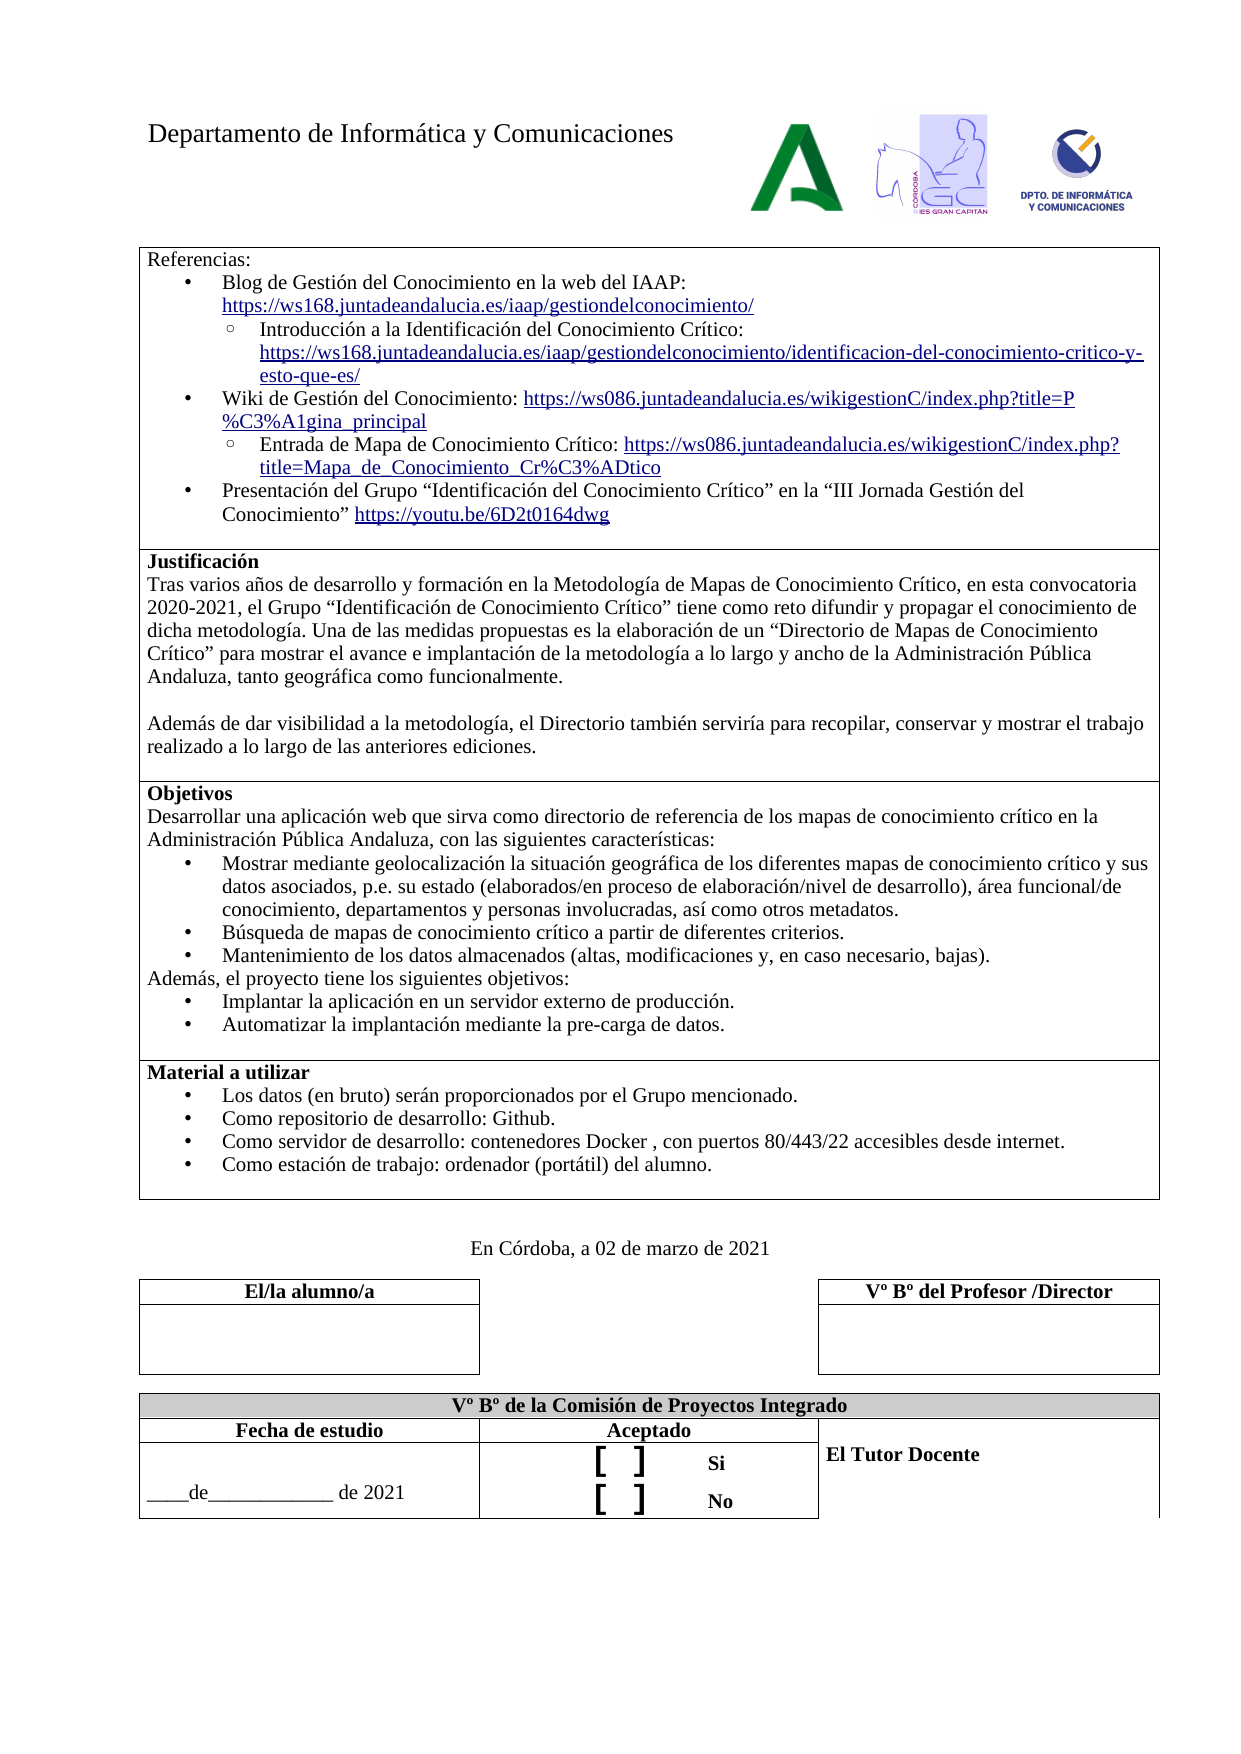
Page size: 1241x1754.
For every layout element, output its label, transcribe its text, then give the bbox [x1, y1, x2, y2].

text En Córdoba, a 02 de marzo de 2021 [148, 1237, 1093, 1260]
table_cell [ ] No [480, 1481, 818, 1518]
table_cell [480, 1304, 818, 1374]
table_cell Referencias: Blog de Gestión del Conocimiento en la web del IAAP: https://ws168.juntadeandalucia.es/iaap/gestiondelconocimiento/ Introducción a la Identificación del Conocimiento Crítico: https://ws168.juntadeandalucia.es/iaap/gestiondelconocimiento/identificacion-del-conocimiento-critico-y-esto-que-es/ Wiki de Gestión del Conocimiento: https://ws086.juntadeandalucia.es/wikigestionC/index.php?title=P%C3%A1gina_principal Entrada de Mapa de Conocimiento Crítico: https://ws086.juntadeandalucia.es/wikigestionC/index.php?title=Mapa_de_Conocimiento_Cr%C3%ADtico Presentación del Grupo “Identificación del Conocimiento Crítico” en la “III Jornada Gestión del Conocimiento” https://youtu.be/6D2t0164dwg [140, 248, 1159, 549]
table_header Vº Bº del Profesor /Director [819, 1280, 1159, 1303]
table_cell [ ] Si [480, 1443, 818, 1481]
table_header El/la alumno/a [140, 1280, 479, 1303]
table_cell Justificación Tras varios años de desarrollo y formación en la Metodología de Mapas de Conocimiento Crítico, en esta convocatoria 2020-2021, el Grupo “Identificación de Conocimiento Crítico” tiene como reto difundir y propagar el conocimiento de dicha metodología. Una de las medidas propuestas es la elaboración de un “Directorio de Mapas de Conocimiento Crítico” para mostrar el avance e implantación de la metodología a lo largo y ancho de la Administración Pública Andaluza, tanto geográfica como funcionalmente. Además de dar visibilidad a la metodología, el Directorio también serviría para recopilar, conservar y mostrar el trabajo realizado a lo largo de las anteriores ediciones. [140, 550, 1159, 781]
table_cell [140, 1443, 479, 1481]
table_header  [480, 1279, 818, 1303]
table_cell [819, 1305, 1159, 1374]
table_cell [819, 1419, 1159, 1442]
table_cell [140, 1305, 479, 1374]
table_cell ____de____________ de 2021 [140, 1481, 479, 1518]
table_cell Material a utilizar Los datos (en bruto) serán proporcionados por el Grupo mencionado. Como repositorio de desarrollo: Github. Como servidor de desarrollo: contenedores Docker , con puertos 80/443/22 accesibles desde internet. Como estación de trabajo: ordenador (portátil) del alumno. [140, 1061, 1159, 1199]
table_cell Aceptado [480, 1419, 818, 1442]
table_cell Fecha de estudio [140, 1419, 479, 1442]
picture [748, 113, 857, 222]
table_header Vº Bº de la Comisión de Proyectos Integrado [140, 1394, 1159, 1417]
picture [1013, 115, 1142, 224]
table_cell El Tutor Docente [819, 1442, 1159, 1518]
picture [873, 106, 990, 222]
table_cell Objetivos Desarrollar una aplicación web que sirva como directorio de referencia de los mapas de conocimiento crítico en la Administración Pública Andaluza, con las siguientes características: Mostrar mediante geolocalización la situación geográfica de los diferentes mapas de conocimiento crítico y sus datos asociados, p.e. su estado (elaborados/en proceso de elaboración/nivel de desarrollo), área funcional/de conocimiento, departamentos y personas involucradas, así como otros metadatos. Búsqueda de mapas de conocimiento crítico a partir de diferentes criterios. Mantenimiento de los datos almacenados (altas, modificaciones y, en caso necesario, bajas). Además, el proyecto tiene los siguientes objetivos: Implantar la aplicación en un servidor externo de producción. Automatizar la implantación mediante la pre-carga de datos. [140, 782, 1159, 1059]
